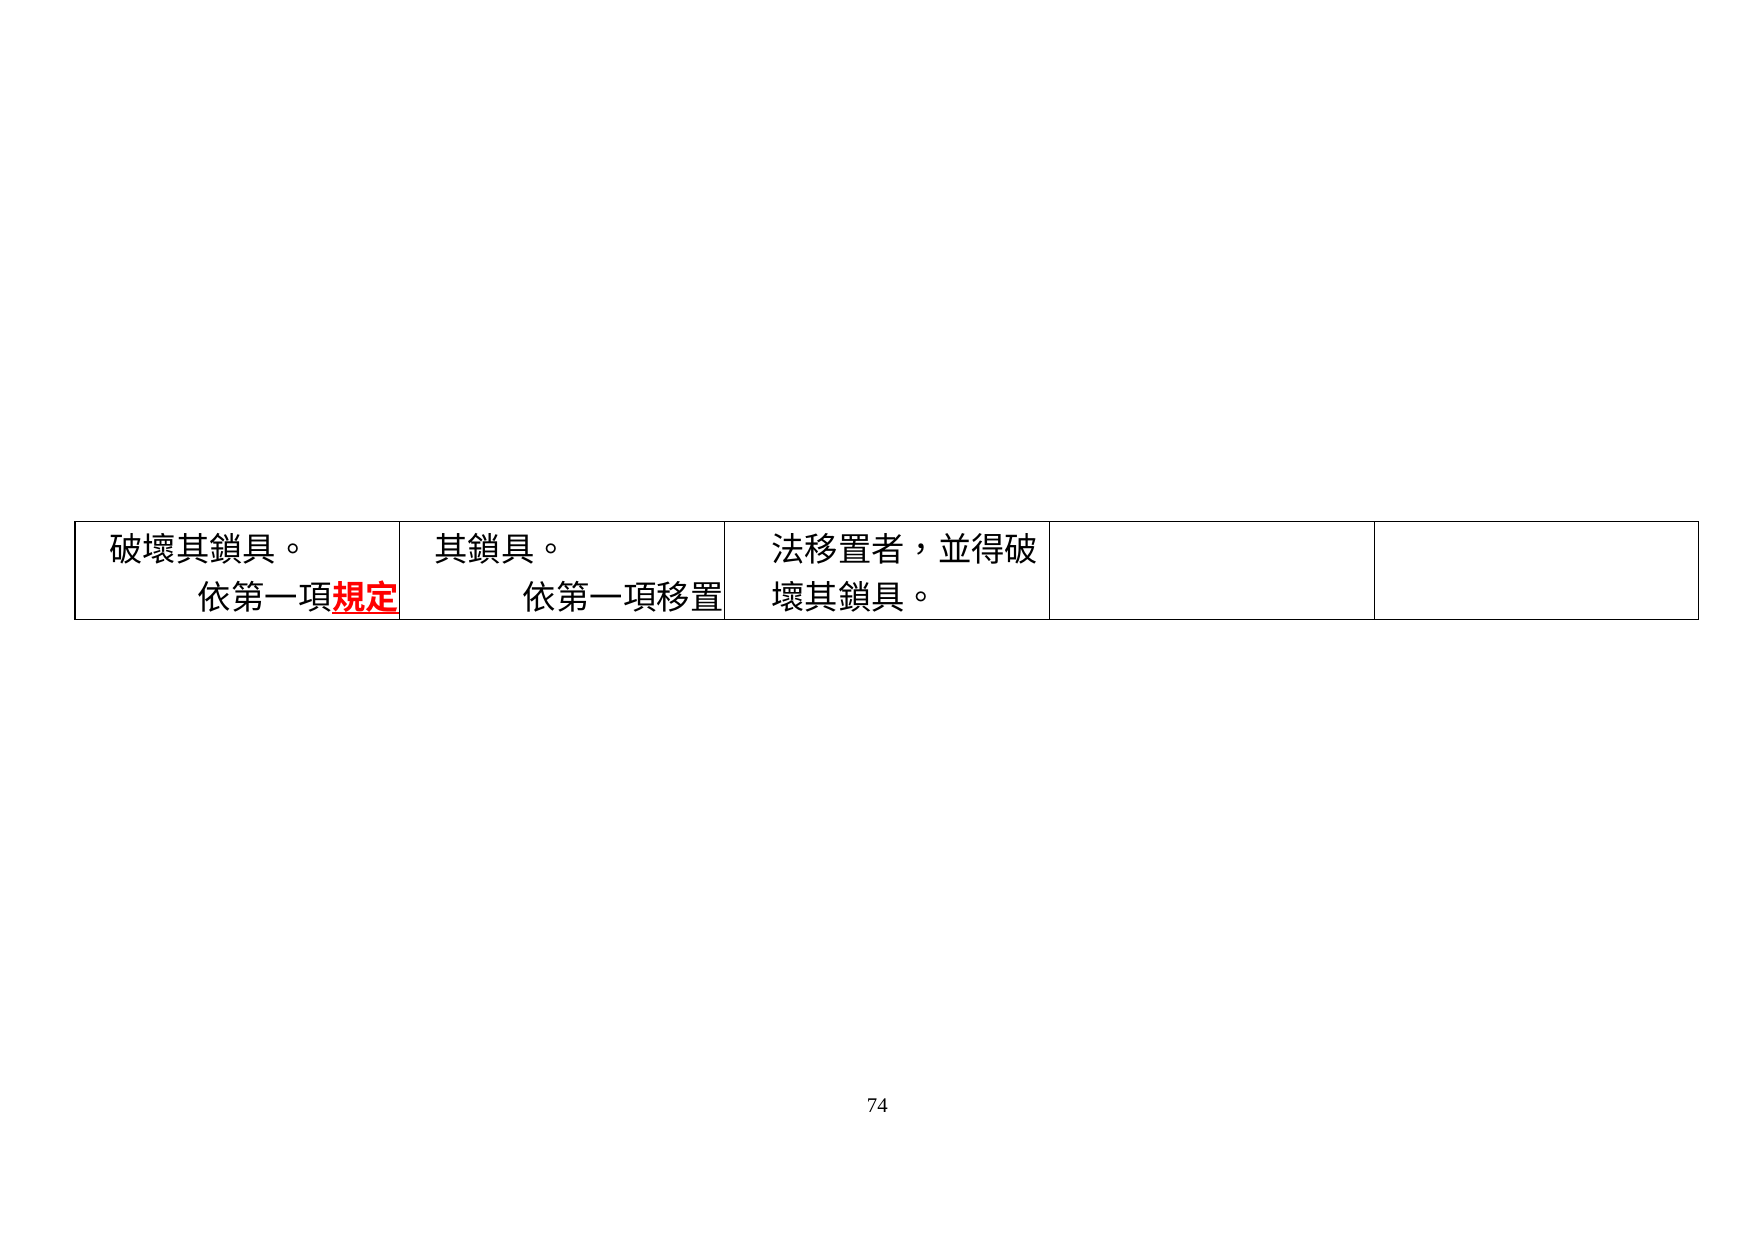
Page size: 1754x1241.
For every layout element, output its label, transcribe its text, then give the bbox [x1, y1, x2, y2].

table_cell 法移置者，並得破壞其鎖具。 [725, 522, 1049, 619]
table_cell [1050, 522, 1374, 619]
table_cell [1375, 522, 1698, 619]
table_cell 破壞其鎖具。 依第一項規定 [76, 522, 399, 619]
table_cell 其鎖具。 依第一項移置 [400, 522, 724, 619]
